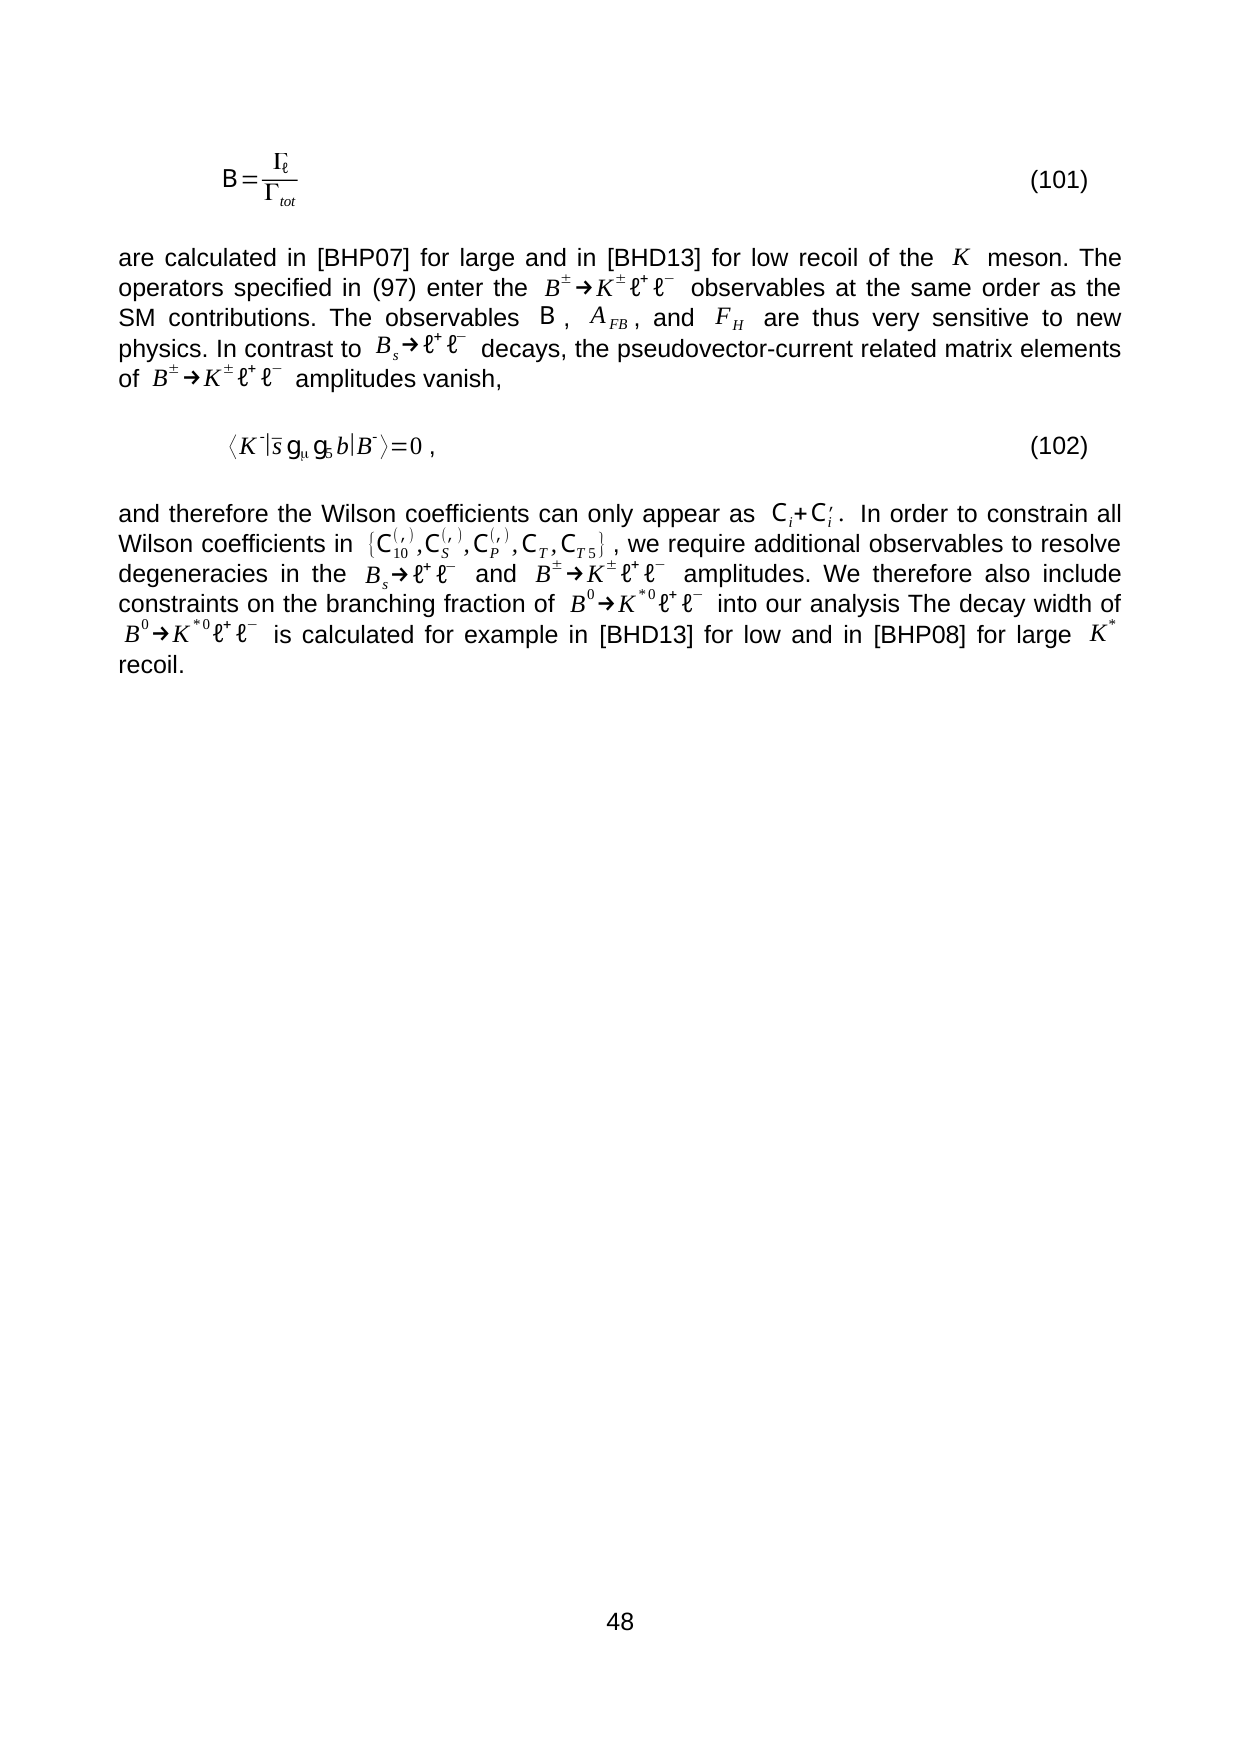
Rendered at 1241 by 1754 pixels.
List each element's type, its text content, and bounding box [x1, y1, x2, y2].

text are calculated in [BHP07] for large and in [BHD13] for low recoil of the meson. The operators specified in (97) enter the observables at the same order as the SM contributions. The observables , , and are thus very sensitive to new physics. In contrast to decays, the pseudovector-current related matrix elements of amplitudes vanish, [118, 243, 1122, 393]
table_header (101) [1024, 147, 1123, 212]
table_header [118, 147, 217, 212]
table_header [217, 147, 1024, 212]
text and therefore the Wilson coefficients can only appear as In order to constrain all Wilson coefficients in , we require additional observables to resolve degeneracies in the and amplitudes. We therefore also include constraints on the branching fraction of into our analysis The decay width of is calculated for example in [BHD13] for low and in [BHP08] for large recoil. [118, 498, 1122, 679]
table_header (102) [1024, 422, 1123, 468]
table_header , [217, 422, 1024, 468]
table_header [118, 422, 217, 468]
